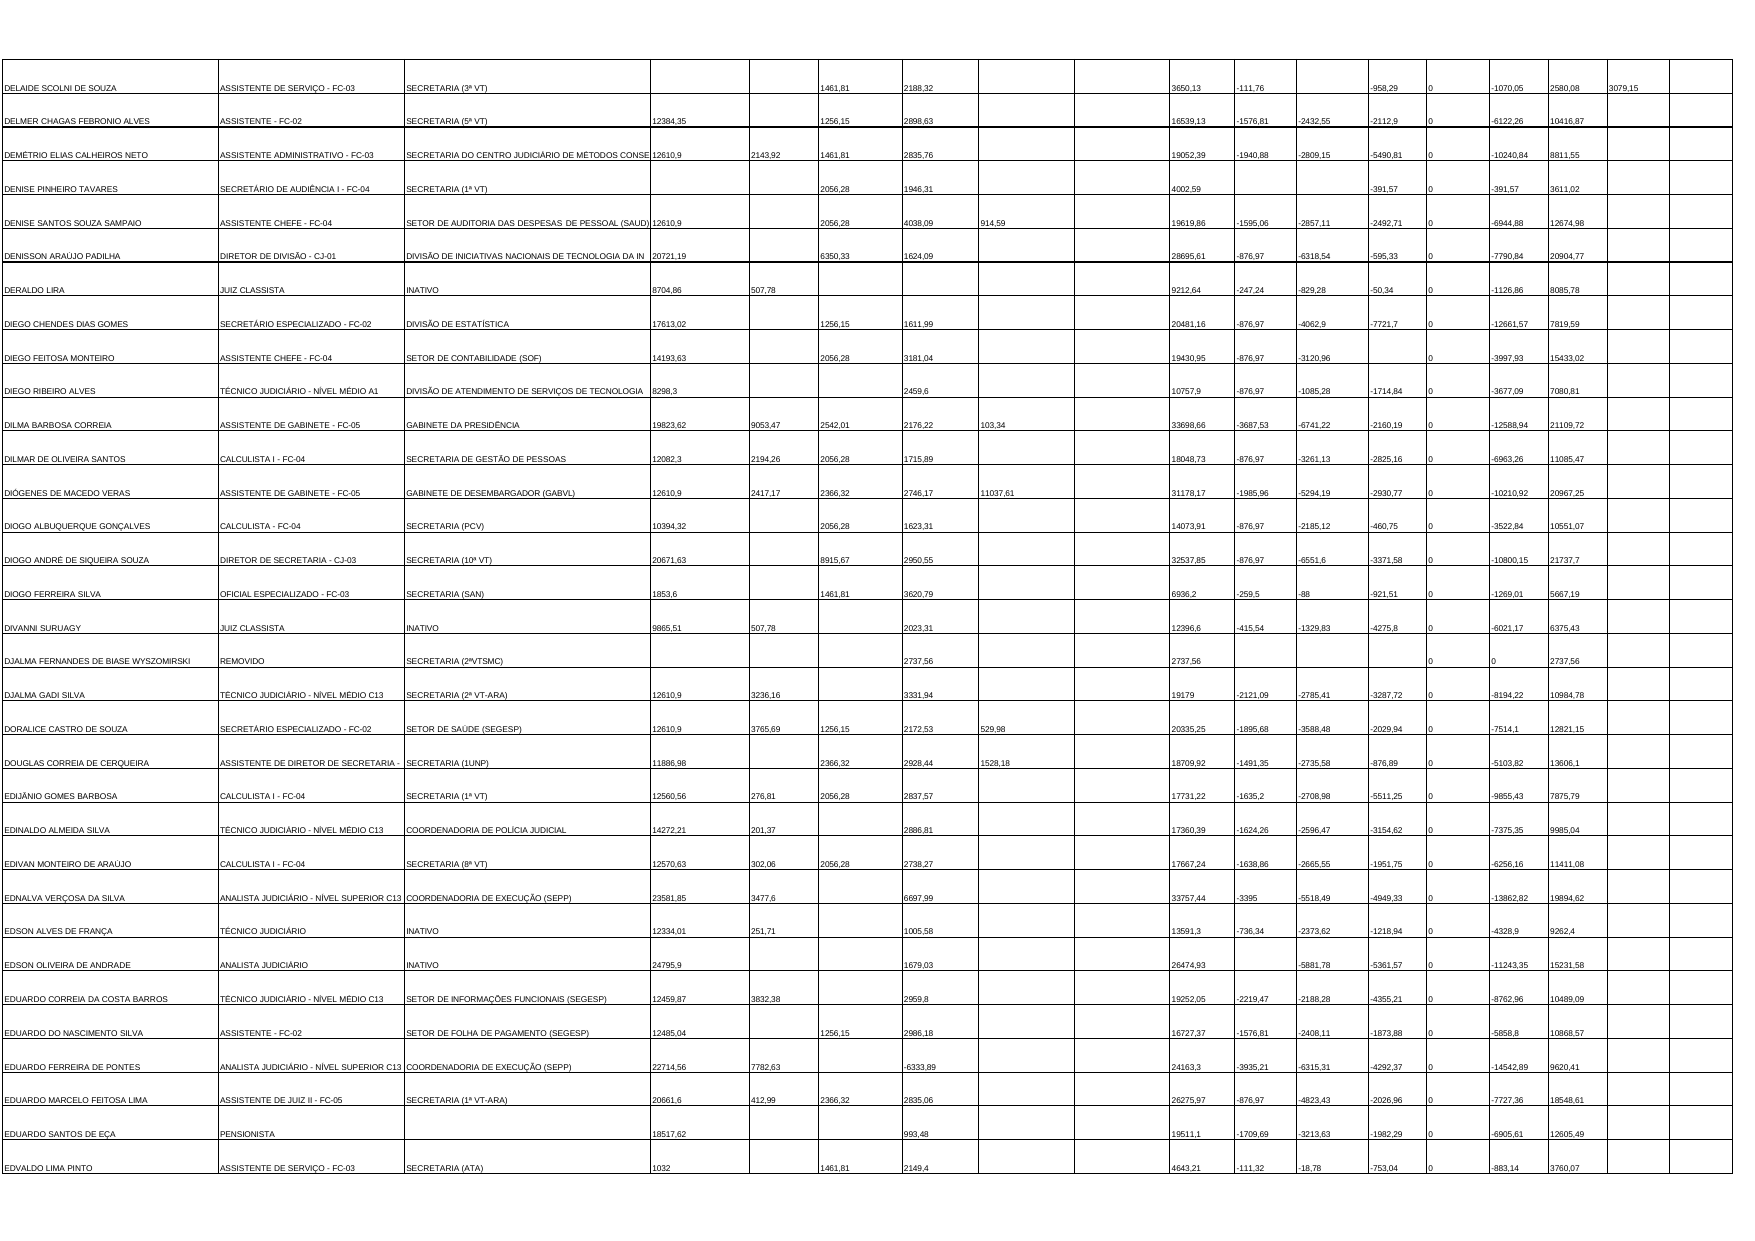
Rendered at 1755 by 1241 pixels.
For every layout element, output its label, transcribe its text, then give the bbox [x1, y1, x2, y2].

table_cell [1670, 195, 1732, 228]
table_cell -5294,19 [1297, 465, 1368, 498]
table_cell 18048,73 [1170, 431, 1234, 464]
table_cell [1075, 161, 1169, 194]
table_cell 0 [1427, 1005, 1489, 1038]
table_cell -876,97 [1235, 364, 1296, 397]
table_cell TÉCNICO JUDICIÁRIO - NÍVEL MÉDIO A1 [219, 364, 404, 397]
table_cell 19619,86 [1170, 195, 1234, 228]
table_cell [1075, 533, 1169, 565]
table_cell -595,33 [1369, 229, 1426, 261]
table_cell [1075, 600, 1169, 633]
table_cell -88 [1297, 566, 1368, 599]
table_cell 3477,6 [750, 870, 818, 903]
table_cell 11886,98 [651, 735, 749, 768]
table_cell 10416,87 [1549, 94, 1607, 126]
table_cell [1608, 634, 1669, 667]
table_cell 2056,28 [819, 330, 902, 363]
table_cell -14542,89 [1490, 1039, 1548, 1072]
table_cell [1608, 195, 1669, 228]
table_cell OFICIAL ESPECIALIZADO - FC-03 [219, 566, 404, 599]
table_header [651, 60, 749, 93]
table_cell 12384,35 [651, 94, 749, 126]
table_cell 17613,02 [651, 296, 749, 329]
table_cell -12588,94 [1490, 398, 1548, 430]
table_cell 103,34 [979, 398, 1074, 430]
table_cell -6122,26 [1490, 94, 1548, 126]
table_cell -5361,57 [1369, 938, 1426, 970]
table_cell -11243,35 [1490, 938, 1548, 970]
table_cell [979, 330, 1074, 363]
table_cell [1670, 870, 1732, 903]
table_cell [979, 128, 1074, 160]
table_cell -3677,09 [1490, 364, 1548, 397]
table_cell [819, 938, 902, 970]
table_cell ASSISTENTE ADMINISTRATIVO - FC-03 [219, 128, 404, 160]
table_cell 12396,6 [1170, 600, 1234, 633]
table_cell -10240,84 [1490, 128, 1548, 160]
table_cell 0 [1427, 296, 1489, 329]
table_cell 302,06 [750, 836, 818, 869]
table_cell -736,34 [1235, 904, 1296, 937]
table_cell 2366,32 [819, 1073, 902, 1105]
table_cell [1075, 836, 1169, 869]
table_cell -6315,31 [1297, 1039, 1368, 1072]
table_cell -2665,55 [1297, 836, 1368, 869]
table_cell SETOR DE INFORMAÇÕES FUNCIONAIS (SEGESP) [405, 971, 650, 1004]
table_cell -3213,63 [1297, 1106, 1368, 1139]
table_cell [1369, 330, 1426, 363]
table_cell [1670, 1005, 1732, 1038]
table_cell [1670, 128, 1732, 160]
table_cell 2366,32 [819, 735, 902, 768]
table_cell [1670, 229, 1732, 261]
table_cell 7080,81 [1549, 364, 1607, 397]
table_cell SECRETARIA (1ª VT) [405, 161, 650, 194]
table_cell [1608, 803, 1669, 835]
table_cell 507,78 [750, 600, 818, 633]
table_cell -2596,47 [1297, 803, 1368, 835]
table_cell 2738,27 [903, 836, 978, 869]
table_cell 1528,18 [979, 735, 1074, 768]
table_cell 3611,02 [1549, 161, 1607, 194]
table_cell EDNALVA VERÇOSA DA SILVA [3, 870, 218, 903]
table_cell [979, 229, 1074, 261]
table_cell 0 [1427, 938, 1489, 970]
table_cell 0 [1427, 1140, 1489, 1173]
table_cell 6375,43 [1549, 600, 1607, 633]
table_cell 8915,67 [819, 533, 902, 565]
table_cell 0 [1427, 263, 1489, 295]
table_cell EDUARDO DO NASCIMENTO SILVA [3, 1005, 218, 1038]
table_cell SECRETÁRIO DE AUDIÊNCIA I - FC-04 [219, 161, 404, 194]
table_cell EDSON OLIVEIRA DE ANDRADE [3, 938, 218, 970]
table_cell [1608, 904, 1669, 937]
table_cell EDUARDO MARCELO FEITOSA LIMA [3, 1073, 218, 1105]
table_cell [1075, 1106, 1169, 1139]
table_cell 2172,53 [903, 701, 978, 734]
table_cell 20481,16 [1170, 296, 1234, 329]
table_cell DIEGO CHENDES DIAS GOMES [3, 296, 218, 329]
table_cell SECRETÁRIO ESPECIALIZADO - FC-02 [219, 296, 404, 329]
table_cell 26474,93 [1170, 938, 1234, 970]
table_cell 1461,81 [819, 566, 902, 599]
table_cell -4949,33 [1369, 870, 1426, 903]
table_cell [1670, 803, 1732, 835]
table_cell -2373,62 [1297, 904, 1368, 937]
table_cell 22714,56 [651, 1039, 749, 1072]
table_cell [1608, 465, 1669, 498]
table_cell [1608, 836, 1669, 869]
table_cell [979, 1073, 1074, 1105]
table_cell [1608, 1073, 1669, 1105]
table_cell DENISSON ARAÚJO PADILHA [3, 229, 218, 261]
table_cell -6905,61 [1490, 1106, 1548, 1139]
table_cell [819, 1039, 902, 1072]
table_cell -4823,43 [1297, 1073, 1368, 1105]
table_cell [979, 533, 1074, 565]
table_cell 7819,59 [1549, 296, 1607, 329]
table_cell [979, 94, 1074, 126]
table_cell 9212,64 [1170, 263, 1234, 295]
table_cell [979, 566, 1074, 599]
table_cell [750, 229, 818, 261]
table_cell -18,78 [1297, 1140, 1368, 1173]
table_cell COORDENADORIA DE POLÍCIA JUDICIAL [405, 803, 650, 835]
table_cell [1075, 803, 1169, 835]
table_header 3079,15 [1608, 60, 1669, 93]
table_cell -876,97 [1235, 330, 1296, 363]
table_cell 18548,61 [1549, 1073, 1607, 1105]
table_cell EDINALDO ALMEIDA SILVA [3, 803, 218, 835]
table_cell -4062,9 [1297, 296, 1368, 329]
table_cell [1670, 938, 1732, 970]
table_cell [1075, 499, 1169, 532]
table_cell [979, 600, 1074, 633]
table_cell 12485,04 [651, 1005, 749, 1038]
table_cell 9620,41 [1549, 1039, 1607, 1072]
table_cell -883,14 [1490, 1140, 1548, 1173]
table_cell 2746,17 [903, 465, 978, 498]
table_cell ASSISTENTE DE GABINETE - FC-05 [219, 398, 404, 430]
table_cell 9262,4 [1549, 904, 1607, 937]
table_cell 14193,63 [651, 330, 749, 363]
table_cell 19252,05 [1170, 971, 1234, 1004]
table_cell 2737,56 [1170, 634, 1234, 667]
table_cell -2930,77 [1369, 465, 1426, 498]
table_cell DENISE SANTOS SOUZA SAMPAIO [3, 195, 218, 228]
table_cell 10868,57 [1549, 1005, 1607, 1038]
table_cell 0 [1427, 431, 1489, 464]
table_cell 6350,33 [819, 229, 902, 261]
table_cell -876,89 [1369, 735, 1426, 768]
table_cell -3261,13 [1297, 431, 1368, 464]
table_cell 3331,94 [903, 668, 978, 700]
table_cell 17667,24 [1170, 836, 1234, 869]
table_cell -3287,72 [1369, 668, 1426, 700]
table_cell [1608, 229, 1669, 261]
table_cell -876,97 [1235, 1073, 1296, 1105]
table_cell [1608, 533, 1669, 565]
table_cell [979, 364, 1074, 397]
table_cell 412,99 [750, 1073, 818, 1105]
table_cell ASSISTENTE DE SERVIÇO - FC-03 [219, 1140, 404, 1173]
table_cell 1624,09 [903, 229, 978, 261]
table_cell -2188,28 [1297, 971, 1368, 1004]
table_cell -3935,21 [1235, 1039, 1296, 1072]
table_cell -13862,82 [1490, 870, 1548, 903]
table_cell 2143,92 [750, 128, 818, 160]
table_cell -921,51 [1369, 566, 1426, 599]
table_cell 201,37 [750, 803, 818, 835]
table_cell 12610,9 [651, 465, 749, 498]
table_cell 0 [1490, 634, 1548, 667]
table_header ASSISTENTE DE SERVIÇO - FC-03 [219, 60, 404, 93]
table_cell 0 [1427, 668, 1489, 700]
table_cell -1635,2 [1235, 769, 1296, 802]
table_cell -1985,96 [1235, 465, 1296, 498]
table_cell -7721,7 [1369, 296, 1426, 329]
table_cell -4355,21 [1369, 971, 1426, 1004]
table_cell [1075, 263, 1169, 295]
table_cell [1608, 701, 1669, 734]
table_cell 1256,15 [819, 1005, 902, 1038]
table_cell TÉCNICO JUDICIÁRIO - NÍVEL MÉDIO C13 [219, 971, 404, 1004]
table_cell [819, 904, 902, 937]
table_cell -2160,19 [1369, 398, 1426, 430]
table_cell SECRETARIA (ATA) [405, 1140, 650, 1173]
table_cell 993,48 [903, 1106, 978, 1139]
table_cell SECRETARIA (PCV) [405, 499, 650, 532]
table_cell [979, 1039, 1074, 1072]
table_cell 12560,56 [651, 769, 749, 802]
table_cell 0 [1427, 836, 1489, 869]
table_cell -1491,35 [1235, 735, 1296, 768]
table_cell [1075, 870, 1169, 903]
table_cell 2886,81 [903, 803, 978, 835]
table_cell [979, 296, 1074, 329]
table_cell -7727,36 [1490, 1073, 1548, 1105]
table_cell -6021,17 [1490, 600, 1548, 633]
table_cell -876,97 [1235, 499, 1296, 532]
table_cell INATIVO [405, 600, 650, 633]
table_cell [750, 195, 818, 228]
table_cell [1670, 668, 1732, 700]
table_cell -1218,94 [1369, 904, 1426, 937]
table_cell 2056,28 [819, 836, 902, 869]
table_cell 13606,1 [1549, 735, 1607, 768]
table_cell 16539,13 [1170, 94, 1234, 126]
table_cell -391,57 [1490, 161, 1548, 194]
table_cell [1670, 296, 1732, 329]
table_header 2188,32 [903, 60, 978, 93]
table_cell 2837,57 [903, 769, 978, 802]
table_cell 31178,17 [1170, 465, 1234, 498]
table_cell -3154,62 [1369, 803, 1426, 835]
table_cell 276,81 [750, 769, 818, 802]
table_cell -111,32 [1235, 1140, 1296, 1173]
table_cell [1075, 769, 1169, 802]
table_cell 20661,6 [651, 1073, 749, 1105]
table_cell ASSISTENTE DE DIRETOR DE SECRETARIA - [219, 735, 404, 768]
table_cell [750, 364, 818, 397]
table_header [1075, 60, 1169, 93]
table_cell [750, 566, 818, 599]
table_cell 2056,28 [819, 499, 902, 532]
table_cell 2835,76 [903, 128, 978, 160]
table_cell [750, 1106, 818, 1139]
table_cell SECRETARIA DO CENTRO JUDICIÁRIO DE MÉTODOS CONSE [405, 128, 650, 160]
table_cell DERALDO LIRA [3, 263, 218, 295]
table_cell 0 [1427, 364, 1489, 397]
table_cell 1679,03 [903, 938, 978, 970]
table_cell -6551,6 [1297, 533, 1368, 565]
table_cell 17360,39 [1170, 803, 1234, 835]
table_cell CALCULISTA - FC-04 [219, 499, 404, 532]
table_cell [1670, 566, 1732, 599]
table_header [750, 60, 818, 93]
table_cell [1075, 296, 1169, 329]
table_cell 16727,37 [1170, 1005, 1234, 1038]
table_cell DIÓGENES DE MACEDO VERAS [3, 465, 218, 498]
table_cell -2185,12 [1297, 499, 1368, 532]
table_cell 11411,08 [1549, 836, 1607, 869]
table_cell 19052,39 [1170, 128, 1234, 160]
table_cell [1670, 330, 1732, 363]
table_cell 2542,01 [819, 398, 902, 430]
table_cell 33757,44 [1170, 870, 1234, 903]
table_cell 0 [1427, 1039, 1489, 1072]
table_cell 0 [1427, 1106, 1489, 1139]
table_cell DELMER CHAGAS FEBRONIO ALVES [3, 94, 218, 126]
table_cell [979, 431, 1074, 464]
table_cell [1075, 735, 1169, 768]
table_cell [1608, 668, 1669, 700]
table_cell 0 [1427, 803, 1489, 835]
table_cell 19430,95 [1170, 330, 1234, 363]
table_cell 12082,3 [651, 431, 749, 464]
table_cell 11085,47 [1549, 431, 1607, 464]
table_cell DIOGO ANDRÉ DE SIQUEIRA SOUZA [3, 533, 218, 565]
table_cell 20671,63 [651, 533, 749, 565]
table_cell [750, 1005, 818, 1038]
table_cell DOUGLAS CORREIA DE CERQUEIRA [3, 735, 218, 768]
table_cell SECRETARIA (1ª VT) [405, 769, 650, 802]
table_cell [1670, 263, 1732, 295]
table_cell [1075, 1039, 1169, 1072]
table_cell REMOVIDO [219, 634, 404, 667]
table_cell DIVISÃO DE ESTATÍSTICA [405, 296, 650, 329]
table_cell [1075, 94, 1169, 126]
table_cell TÉCNICO JUDICIÁRIO - NÍVEL MÉDIO C13 [219, 668, 404, 700]
table_cell 0 [1427, 870, 1489, 903]
table_cell SECRETARIA (2ªVTSMC) [405, 634, 650, 667]
table_cell [979, 634, 1074, 667]
table_cell -5881,78 [1297, 938, 1368, 970]
table_cell -876,97 [1235, 431, 1296, 464]
table_cell 529,98 [979, 701, 1074, 734]
table_cell -2026,96 [1369, 1073, 1426, 1105]
table_cell -50,34 [1369, 263, 1426, 295]
table_cell [1608, 1106, 1669, 1139]
table_cell -6741,22 [1297, 398, 1368, 430]
table_cell [1608, 870, 1669, 903]
table_cell SECRETARIA (8ª VT) [405, 836, 650, 869]
table_cell 12570,63 [651, 836, 749, 869]
table_header -958,29 [1369, 60, 1426, 93]
table_cell [651, 161, 749, 194]
table_cell DILMA BARBOSA CORREIA [3, 398, 218, 430]
table_cell [979, 499, 1074, 532]
table_cell -259,5 [1235, 566, 1296, 599]
table_cell [1608, 600, 1669, 633]
table_cell [979, 263, 1074, 295]
table_cell [1670, 161, 1732, 194]
table_cell -2492,71 [1369, 195, 1426, 228]
table_cell -6944,88 [1490, 195, 1548, 228]
table_cell [651, 634, 749, 667]
table_cell [1608, 1005, 1669, 1038]
table_cell -4292,37 [1369, 1039, 1426, 1072]
table_cell 8298,3 [651, 364, 749, 397]
table_cell [1670, 600, 1732, 633]
table_cell [819, 668, 902, 700]
table_cell -3371,58 [1369, 533, 1426, 565]
table_cell [979, 938, 1074, 970]
table_cell JUIZ CLASSISTA [219, 263, 404, 295]
table_cell 28695,61 [1170, 229, 1234, 261]
table_cell 0 [1427, 499, 1489, 532]
table_cell [1608, 398, 1669, 430]
table_cell [1075, 330, 1169, 363]
table_cell EDSON ALVES DE FRANÇA [3, 904, 218, 937]
table_cell [1670, 533, 1732, 565]
table_cell [750, 296, 818, 329]
table_cell [1075, 566, 1169, 599]
table_cell -3522,84 [1490, 499, 1548, 532]
table_cell COORDENADORIA DE EXECUÇÃO (SEPP) [405, 870, 650, 903]
table_cell ASSISTENTE DE GABINETE - FC-05 [219, 465, 404, 498]
table_cell [1608, 769, 1669, 802]
table_cell [819, 971, 902, 1004]
table_cell [1670, 701, 1732, 734]
table_cell 15231,58 [1549, 938, 1607, 970]
table_cell -2857,11 [1297, 195, 1368, 228]
table_cell 10489,09 [1549, 971, 1607, 1004]
table_cell -2121,09 [1235, 668, 1296, 700]
table_cell CALCULISTA I - FC-04 [219, 769, 404, 802]
table_cell 0 [1427, 94, 1489, 126]
table_cell ASSISTENTE CHEFE - FC-04 [219, 195, 404, 228]
table_cell 1461,81 [819, 1140, 902, 1173]
table_cell -5103,82 [1490, 735, 1548, 768]
table_cell [819, 634, 902, 667]
table_cell -8194,22 [1490, 668, 1548, 700]
table_header [1297, 60, 1368, 93]
table_cell [1075, 971, 1169, 1004]
table_cell [979, 904, 1074, 937]
table_cell [819, 600, 902, 633]
table_cell [1670, 1106, 1732, 1139]
table_cell -4275,8 [1369, 600, 1426, 633]
table_cell 507,78 [750, 263, 818, 295]
table_cell SECRETARIA (2ª VT-ARA) [405, 668, 650, 700]
table_cell EDUARDO FERREIRA DE PONTES [3, 1039, 218, 1072]
table_cell [819, 1106, 902, 1139]
table_cell [1608, 94, 1669, 126]
table_cell 12605,49 [1549, 1106, 1607, 1139]
table_cell 9985,04 [1549, 803, 1607, 835]
table_cell 1461,81 [819, 128, 902, 160]
table_cell 1256,15 [819, 296, 902, 329]
table_cell [750, 1140, 818, 1173]
table_cell [1235, 161, 1296, 194]
table_cell -2432,55 [1297, 94, 1368, 126]
table_cell [979, 1005, 1074, 1038]
table_header DELAIDE SCOLNI DE SOUZA [3, 60, 218, 93]
table_header 2580,08 [1549, 60, 1607, 93]
table_cell -2112,9 [1369, 94, 1426, 126]
table_cell DJALMA GADI SILVA [3, 668, 218, 700]
table_cell SECRETARIA (1ª VT-ARA) [405, 1073, 650, 1105]
table_cell ASSISTENTE CHEFE - FC-04 [219, 330, 404, 363]
table_cell 1946,31 [903, 161, 978, 194]
table_cell 0 [1427, 161, 1489, 194]
table_cell 2056,28 [819, 161, 902, 194]
table_cell [1608, 1039, 1669, 1072]
table_cell -4328,9 [1490, 904, 1548, 937]
table_cell SECRETARIA (10ª VT) [405, 533, 650, 565]
table_cell [1608, 499, 1669, 532]
table_cell 7782,63 [750, 1039, 818, 1072]
table_cell -1895,68 [1235, 701, 1296, 734]
table_cell -5511,25 [1369, 769, 1426, 802]
table_cell ASSISTENTE DE JUIZ II - FC-05 [219, 1073, 404, 1105]
table_cell -1085,28 [1297, 364, 1368, 397]
table_cell [1075, 668, 1169, 700]
table_cell [1075, 1073, 1169, 1105]
table_cell [1670, 1039, 1732, 1072]
table_cell ANALISTA JUDICIÁRIO [219, 938, 404, 970]
table_cell -1576,81 [1235, 1005, 1296, 1038]
table_cell [979, 870, 1074, 903]
table_cell [1075, 398, 1169, 430]
table_cell -1329,83 [1297, 600, 1368, 633]
table_cell DEMÉTRIO ELIAS CALHEIROS NETO [3, 128, 218, 160]
table_cell -9855,43 [1490, 769, 1548, 802]
table_cell [979, 971, 1074, 1004]
table_cell [1670, 1073, 1732, 1105]
table_cell 20335,25 [1170, 701, 1234, 734]
table_cell SECRETARIA (SAN) [405, 566, 650, 599]
table_cell 2366,32 [819, 465, 902, 498]
table_cell EDIJÂNIO GOMES BARBOSA [3, 769, 218, 802]
table_cell [405, 1106, 650, 1139]
table_cell 1005,58 [903, 904, 978, 937]
table_cell 251,71 [750, 904, 818, 937]
table_cell [1670, 769, 1732, 802]
table_cell -753,04 [1369, 1140, 1426, 1173]
table_cell -1126,86 [1490, 263, 1548, 295]
table_cell [903, 263, 978, 295]
table_cell [750, 330, 818, 363]
table_cell [819, 803, 902, 835]
table_cell -6963,26 [1490, 431, 1548, 464]
table_cell 2737,56 [903, 634, 978, 667]
table_cell [1670, 398, 1732, 430]
table_cell 20721,19 [651, 229, 749, 261]
table_cell -2785,41 [1297, 668, 1368, 700]
table_cell [1670, 904, 1732, 937]
table_cell -12661,57 [1490, 296, 1548, 329]
table_cell 3181,04 [903, 330, 978, 363]
table_cell 0 [1427, 128, 1489, 160]
table_cell 9053,47 [750, 398, 818, 430]
table_cell 10984,78 [1549, 668, 1607, 700]
table_cell 21109,72 [1549, 398, 1607, 430]
table_cell [1608, 364, 1669, 397]
table_cell 21737,7 [1549, 533, 1607, 565]
table_cell 7875,79 [1549, 769, 1607, 802]
table_cell [979, 803, 1074, 835]
table_cell [979, 769, 1074, 802]
table_cell 6697,99 [903, 870, 978, 903]
table_cell [819, 364, 902, 397]
table_cell [1075, 1140, 1169, 1173]
table_header SECRETARIA (3ª VT) [405, 60, 650, 93]
table_cell INATIVO [405, 938, 650, 970]
table_cell [1075, 938, 1169, 970]
table_cell [1608, 161, 1669, 194]
table_cell 2417,17 [750, 465, 818, 498]
table_cell -1951,75 [1369, 836, 1426, 869]
table_cell -876,97 [1235, 296, 1296, 329]
table_cell 2928,44 [903, 735, 978, 768]
table_header -111,76 [1235, 60, 1296, 93]
table_cell 1611,99 [903, 296, 978, 329]
table_cell ANALISTA JUDICIÁRIO - NÍVEL SUPERIOR C13 [219, 870, 404, 903]
table_cell -1595,06 [1235, 195, 1296, 228]
table_cell 4643,21 [1170, 1140, 1234, 1173]
table_cell [1608, 735, 1669, 768]
table_cell [1670, 499, 1732, 532]
table_cell 12459,87 [651, 971, 749, 1004]
table_cell [1608, 296, 1669, 329]
table_cell [1075, 904, 1169, 937]
table_cell SETOR DE CONTABILIDADE (SOF) [405, 330, 650, 363]
table_cell 2959,8 [903, 971, 978, 1004]
table_cell EDUARDO CORREIA DA COSTA BARROS [3, 971, 218, 1004]
table_cell 12610,9 [651, 195, 749, 228]
table_cell SECRETARIA (5ª VT) [405, 94, 650, 126]
table_cell EDVALDO LIMA PINTO [3, 1140, 218, 1173]
table_cell 20904,77 [1549, 229, 1607, 261]
table_header [1670, 60, 1732, 93]
table_cell 12821,15 [1549, 701, 1607, 734]
table_cell 0 [1427, 398, 1489, 430]
table_cell -1576,81 [1235, 94, 1296, 126]
table_cell -6318,54 [1297, 229, 1368, 261]
table_cell [1608, 938, 1669, 970]
table_cell DIVISÃO DE ATENDIMENTO DE SERVIÇOS DE TECNOLOGIA [405, 364, 650, 397]
table_cell [1235, 634, 1296, 667]
table_cell [1670, 735, 1732, 768]
table_cell [750, 735, 818, 768]
table_cell 2898,63 [903, 94, 978, 126]
table_cell 23581,85 [651, 870, 749, 903]
table_cell [1075, 701, 1169, 734]
table_cell 1623,31 [903, 499, 978, 532]
table_cell SECRETÁRIO ESPECIALIZADO - FC-02 [219, 701, 404, 734]
table_cell -7790,84 [1490, 229, 1548, 261]
table_cell TÉCNICO JUDICIÁRIO [219, 904, 404, 937]
table_cell 14073,91 [1170, 499, 1234, 532]
table_cell 1256,15 [819, 701, 902, 734]
table_cell 0 [1427, 195, 1489, 228]
table_cell DIEGO FEITOSA MONTEIRO [3, 330, 218, 363]
table_cell 0 [1427, 1073, 1489, 1105]
table_cell -391,57 [1369, 161, 1426, 194]
table_header 0 [1427, 60, 1489, 93]
table_cell 2459,6 [903, 364, 978, 397]
table_cell [819, 263, 902, 295]
table_cell 1715,89 [903, 431, 978, 464]
table_cell [1670, 94, 1732, 126]
table_cell -2809,15 [1297, 128, 1368, 160]
table_cell INATIVO [405, 263, 650, 295]
table_cell 12610,9 [651, 668, 749, 700]
table_cell -2735,58 [1297, 735, 1368, 768]
table_cell 3620,79 [903, 566, 978, 599]
table_cell 6936,2 [1170, 566, 1234, 599]
table_cell 18517,62 [651, 1106, 749, 1139]
table_cell 0 [1427, 634, 1489, 667]
table_cell JUIZ CLASSISTA [219, 600, 404, 633]
table_cell [750, 94, 818, 126]
table_cell [1608, 1140, 1669, 1173]
table_cell [1670, 465, 1732, 498]
table_cell [1075, 1005, 1169, 1038]
table_header -1070,05 [1490, 60, 1548, 93]
table_cell 0 [1427, 769, 1489, 802]
table_cell [1670, 364, 1732, 397]
table_cell 2986,18 [903, 1005, 978, 1038]
table_cell 3236,16 [750, 668, 818, 700]
table_cell [1075, 431, 1169, 464]
table_cell -2708,98 [1297, 769, 1368, 802]
table_cell 0 [1427, 330, 1489, 363]
table_cell [1297, 634, 1368, 667]
table_cell 14272,21 [651, 803, 749, 835]
table_cell 0 [1427, 701, 1489, 734]
table_cell [1297, 161, 1368, 194]
table_cell -10210,92 [1490, 465, 1548, 498]
table_cell 2835,06 [903, 1073, 978, 1105]
table_cell 12674,98 [1549, 195, 1607, 228]
table_cell -829,28 [1297, 263, 1368, 295]
table_cell 19511,1 [1170, 1106, 1234, 1139]
table_cell -7375,35 [1490, 803, 1548, 835]
table_cell SETOR DE FOLHA DE PAGAMENTO (SEGESP) [405, 1005, 650, 1038]
table_cell 2737,56 [1549, 634, 1607, 667]
table_cell 2056,28 [819, 769, 902, 802]
table_cell PENSIONISTA [219, 1106, 404, 1139]
table_cell -2219,47 [1235, 971, 1296, 1004]
table_cell 2194,26 [750, 431, 818, 464]
table_cell DENISE PINHEIRO TAVARES [3, 161, 218, 194]
table_cell 2056,28 [819, 195, 902, 228]
table_cell 3765,69 [750, 701, 818, 734]
table_cell -3687,53 [1235, 398, 1296, 430]
table_cell ASSISTENTE - FC-02 [219, 94, 404, 126]
table_cell 0 [1427, 533, 1489, 565]
table_header 1461,81 [819, 60, 902, 93]
table_cell -460,75 [1369, 499, 1426, 532]
table_cell 3832,38 [750, 971, 818, 1004]
table_cell [750, 634, 818, 667]
table_cell [1608, 330, 1669, 363]
table_cell [1075, 634, 1169, 667]
table_cell -1940,88 [1235, 128, 1296, 160]
table_cell DIVISÃO DE INICIATIVAS NACIONAIS DE TECNOLOGIA DA IN [405, 229, 650, 261]
table_cell -10800,15 [1490, 533, 1548, 565]
table_cell [1608, 431, 1669, 464]
table_cell SECRETARIA DE GESTÃO DE PESSOAS [405, 431, 650, 464]
table_cell [1608, 263, 1669, 295]
table_cell -1709,69 [1235, 1106, 1296, 1139]
table_cell 1256,15 [819, 94, 902, 126]
table_cell 0 [1427, 566, 1489, 599]
table_cell -2825,16 [1369, 431, 1426, 464]
table_cell 0 [1427, 735, 1489, 768]
table_cell 10394,32 [651, 499, 749, 532]
table_cell CALCULISTA I - FC-04 [219, 836, 404, 869]
table_cell CALCULISTA I - FC-04 [219, 431, 404, 464]
table_cell EDIVAN MONTEIRO DE ARAÚJO [3, 836, 218, 869]
table_cell [1075, 229, 1169, 261]
table_cell DIVANNI SURUAGY [3, 600, 218, 633]
table_header 3650,13 [1170, 60, 1234, 93]
table_cell -2029,94 [1369, 701, 1426, 734]
table_cell 2056,28 [819, 431, 902, 464]
table_cell [1670, 431, 1732, 464]
table_cell -3588,48 [1297, 701, 1368, 734]
table_cell 4002,59 [1170, 161, 1234, 194]
table_cell DILMAR DE OLIVEIRA SANTOS [3, 431, 218, 464]
table_cell [1670, 971, 1732, 1004]
table_cell 10757,9 [1170, 364, 1234, 397]
table_cell 32537,85 [1170, 533, 1234, 565]
table_cell 2023,31 [903, 600, 978, 633]
table_cell 8811,55 [1549, 128, 1607, 160]
table_cell 2176,22 [903, 398, 978, 430]
table_cell [1075, 364, 1169, 397]
table_cell -3120,96 [1297, 330, 1368, 363]
table_cell -6333,89 [903, 1039, 978, 1072]
table_cell [1608, 971, 1669, 1004]
table_cell -6256,16 [1490, 836, 1548, 869]
table_cell 10551,07 [1549, 499, 1607, 532]
table_cell 26275,97 [1170, 1073, 1234, 1105]
table_cell 914,59 [979, 195, 1074, 228]
table_cell 0 [1427, 904, 1489, 937]
table_cell [819, 870, 902, 903]
table_cell DIRETOR DE SECRETARIA - CJ-03 [219, 533, 404, 565]
table_cell SETOR DE AUDITORIA DAS DESPESAS DE PESSOAL (SAUD) [405, 195, 650, 228]
table_cell -3997,93 [1490, 330, 1548, 363]
table_cell 0 [1427, 229, 1489, 261]
table_cell TÉCNICO JUDICIÁRIO - NÍVEL MÉDIO C13 [219, 803, 404, 835]
table_cell GABINETE DA PRESIDÊNCIA [405, 398, 650, 430]
table_cell DORALICE CASTRO DE SOUZA [3, 701, 218, 734]
table_cell 24163,3 [1170, 1039, 1234, 1072]
table_cell 11037,61 [979, 465, 1074, 498]
table_cell 1032 [651, 1140, 749, 1173]
table_cell -1269,01 [1490, 566, 1548, 599]
table_cell 0 [1427, 465, 1489, 498]
table_cell EDUARDO SANTOS DE EÇA [3, 1106, 218, 1139]
table_cell -876,97 [1235, 533, 1296, 565]
table_cell 2950,55 [903, 533, 978, 565]
table_cell -415,54 [1235, 600, 1296, 633]
table_cell 3760,07 [1549, 1140, 1607, 1173]
table_cell 9865,51 [651, 600, 749, 633]
table_cell [1608, 566, 1669, 599]
table_cell 2149,4 [903, 1140, 978, 1173]
table_cell -876,97 [1235, 229, 1296, 261]
table_cell -8762,96 [1490, 971, 1548, 1004]
table_cell SETOR DE SAÚDE (SEGESP) [405, 701, 650, 734]
table_cell 12610,9 [651, 128, 749, 160]
table_cell -3395 [1235, 870, 1296, 903]
table_cell 19894,62 [1549, 870, 1607, 903]
table_cell 8704,86 [651, 263, 749, 295]
table_cell [750, 533, 818, 565]
table_cell ANALISTA JUDICIÁRIO - NÍVEL SUPERIOR C13 [219, 1039, 404, 1072]
table_cell 18709,92 [1170, 735, 1234, 768]
table_cell 20967,25 [1549, 465, 1607, 498]
table_cell -5858,8 [1490, 1005, 1548, 1038]
table_cell [1670, 634, 1732, 667]
table_cell [1608, 128, 1669, 160]
table_cell [750, 938, 818, 970]
table_cell 17731,22 [1170, 769, 1234, 802]
table_cell 0 [1427, 971, 1489, 1004]
table_cell [1075, 128, 1169, 160]
table_cell 4038,09 [903, 195, 978, 228]
table_cell [979, 1140, 1074, 1173]
table_cell DIRETOR DE DIVISÃO - CJ-01 [219, 229, 404, 261]
table_cell [979, 836, 1074, 869]
table_cell -1873,88 [1369, 1005, 1426, 1038]
table_cell COORDENADORIA DE EXECUÇÃO (SEPP) [405, 1039, 650, 1072]
table_cell -5518,49 [1297, 870, 1368, 903]
table_cell DIEGO RIBEIRO ALVES [3, 364, 218, 397]
table_cell DIOGO FERREIRA SILVA [3, 566, 218, 599]
table_cell 13591,3 [1170, 904, 1234, 937]
table_cell 12334,01 [651, 904, 749, 937]
table_cell [1670, 1140, 1732, 1173]
table_cell [1235, 938, 1296, 970]
table_cell DJALMA FERNANDES DE BIASE WYSZOMIRSKI [3, 634, 218, 667]
table_cell [979, 161, 1074, 194]
table_cell -247,24 [1235, 263, 1296, 295]
table_cell [979, 1106, 1074, 1139]
table_cell -5490,81 [1369, 128, 1426, 160]
table_cell GABINETE DE DESEMBARGADOR (GABVL) [405, 465, 650, 498]
table_cell [979, 668, 1074, 700]
table_cell -7514,1 [1490, 701, 1548, 734]
table_cell [750, 161, 818, 194]
table_cell 15433,02 [1549, 330, 1607, 363]
table_cell [1075, 465, 1169, 498]
table_cell 0 [1427, 600, 1489, 633]
table_cell 12610,9 [651, 701, 749, 734]
table_cell -2408,11 [1297, 1005, 1368, 1038]
table_cell -1638,86 [1235, 836, 1296, 869]
table_cell 24795,9 [651, 938, 749, 970]
table_cell -1624,26 [1235, 803, 1296, 835]
table_cell INATIVO [405, 904, 650, 937]
table_cell [1369, 634, 1426, 667]
table_cell 8085,78 [1549, 263, 1607, 295]
table_cell 19179 [1170, 668, 1234, 700]
table_cell -1714,84 [1369, 364, 1426, 397]
table_cell [1075, 195, 1169, 228]
table_cell [1670, 836, 1732, 869]
table_cell -1982,29 [1369, 1106, 1426, 1139]
table_cell 5667,19 [1549, 566, 1607, 599]
table_cell [750, 499, 818, 532]
table_cell 1853,6 [651, 566, 749, 599]
table_cell 19823,62 [651, 398, 749, 430]
table_cell DIOGO ALBUQUERQUE GONÇALVES [3, 499, 218, 532]
table_header [979, 60, 1074, 93]
table_cell SECRETARIA (1UNP) [405, 735, 650, 768]
table_cell ASSISTENTE - FC-02 [219, 1005, 404, 1038]
table_cell 33698,66 [1170, 398, 1234, 430]
